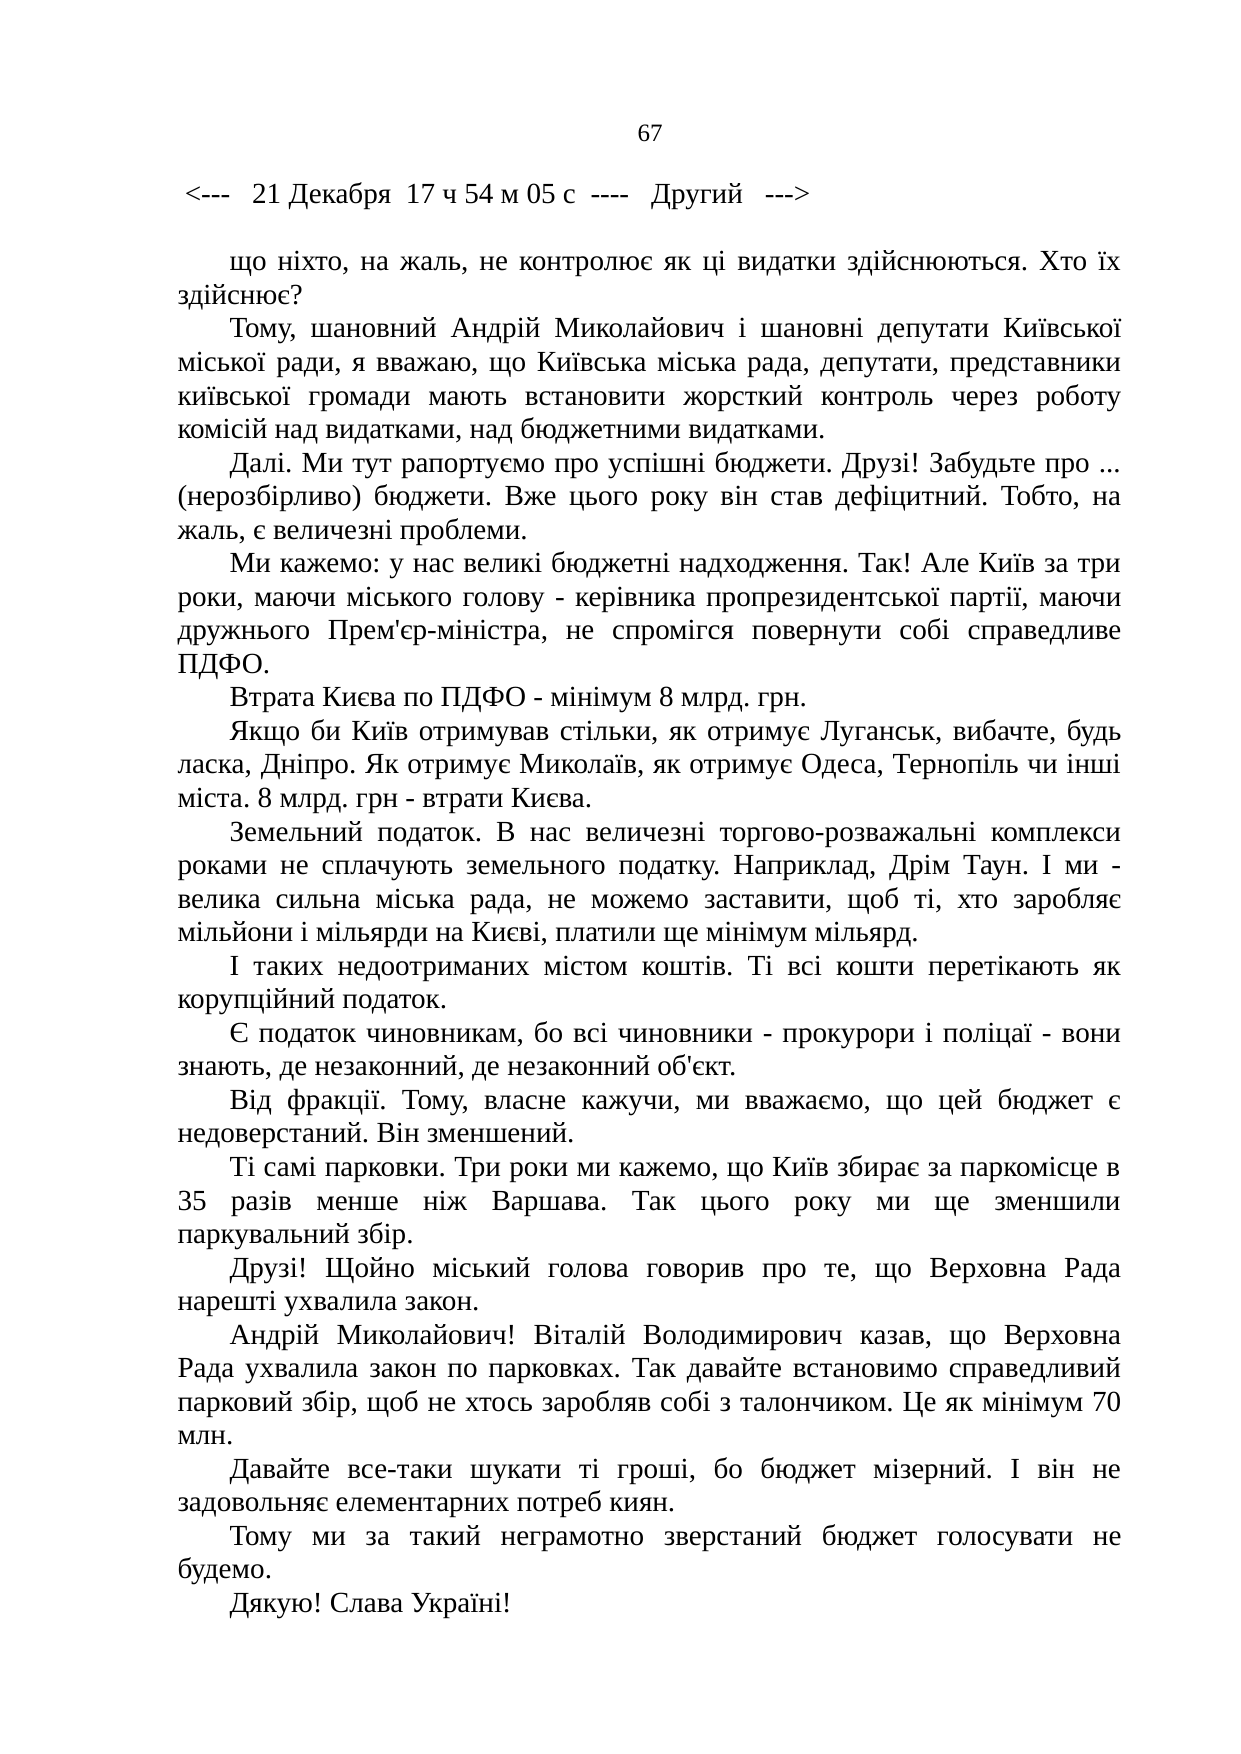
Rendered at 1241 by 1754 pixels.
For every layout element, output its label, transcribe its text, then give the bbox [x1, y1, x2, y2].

text Друзі! Щойно міський голова говорив про те, що Верховна Рада нарешті ухвалила закон. [177, 1250, 1122, 1317]
text Тому ми за такий неграмотно зверстаний бюджет голосувати не будемо. [177, 1518, 1122, 1585]
text Тому, шановний Андрій Миколайович і шановні депутати Київської міської ради, я вважаю, що Київська міська рада, депутати, представники київської громади мають встановити жорсткий контроль через роботу комісій над видатками, над бюджетними видатками. [177, 311, 1122, 445]
text Далі. Ми тут рапортуємо про успішні бюджети. Друзі! Забудьте про ... (нерозбірливо) бюджети. Вже цього року він став дефіцитний. Тобто, на жаль, є величезні проблеми. [177, 445, 1122, 545]
text Ті самі парковки. Три роки ми кажемо, що Київ збирає за паркомісце в 35 разів менше ніж Варшава. Так цього року ми ще зменшили паркувальний збір. [177, 1149, 1122, 1250]
text І таких недоотриманих містом коштів. Ті всі кошти перетікають як корупційний податок. [177, 948, 1122, 1015]
text Ми кажемо: у нас великі бюджетні надходження. Так! Але Київ за три роки, маючи міського голову - керівника пропрезидентської партії, маючи дружнього Прем'єр-міністра, не спромігся повернути собі справедливе ПДФО. [177, 545, 1122, 679]
text що ніхто, на жаль, не контролює як ці видатки здійснюються. Хто їх здійснює? [177, 243, 1122, 311]
text Дякую! Слава Україні! [177, 1585, 1122, 1619]
text Давайте все-таки шукати ті гроші, бо бюджет мізерний. І він не задовольняє елементарних потреб киян. [177, 1451, 1122, 1518]
text Втрата Києва по ПДФО - мінімум 8 млрд. грн. [177, 679, 1122, 713]
text Андрій Миколайович! Віталій Володимирович казав, що Верховна Рада ухвалила закон по парковках. Так давайте встановимо справедливий парковий збір, щоб не хтось заробляв собі з талончиком. Це як мінімум 70 млн. [177, 1317, 1122, 1451]
text Якщо би Київ отримував стільки, як отримує Луганськ, вибачте, будь ласка, Дніпро. Як отримує Миколаїв, як отримує Одеса, Тернопіль чи інші міста. 8 млрд. грн - втрати Києва. [177, 713, 1122, 814]
text Є податок чиновникам, бо всі чиновники - прокурори і поліцаї - вони знають, де незаконний, де незаконний об'єкт. [177, 1015, 1122, 1082]
text <--- 21 Декабря 17 ч 54 м 05 с ---- Другий ---> [177, 176, 1122, 210]
text Земельний податок. В нас величезні торгово-розважальні комплекси роками не сплачують земельного податку. Наприклад, Дрім Таун. І ми - велика сильна міська рада, не можемо заставити, щоб ті, хто заробляє мільйони і мільярди на Києві, платили ще мінімум мільярд. [177, 814, 1122, 948]
text Від фракції. Тому, власне кажучи, ми вважаємо, що цей бюджет є недоверстаний. Він зменшений. [177, 1082, 1122, 1149]
